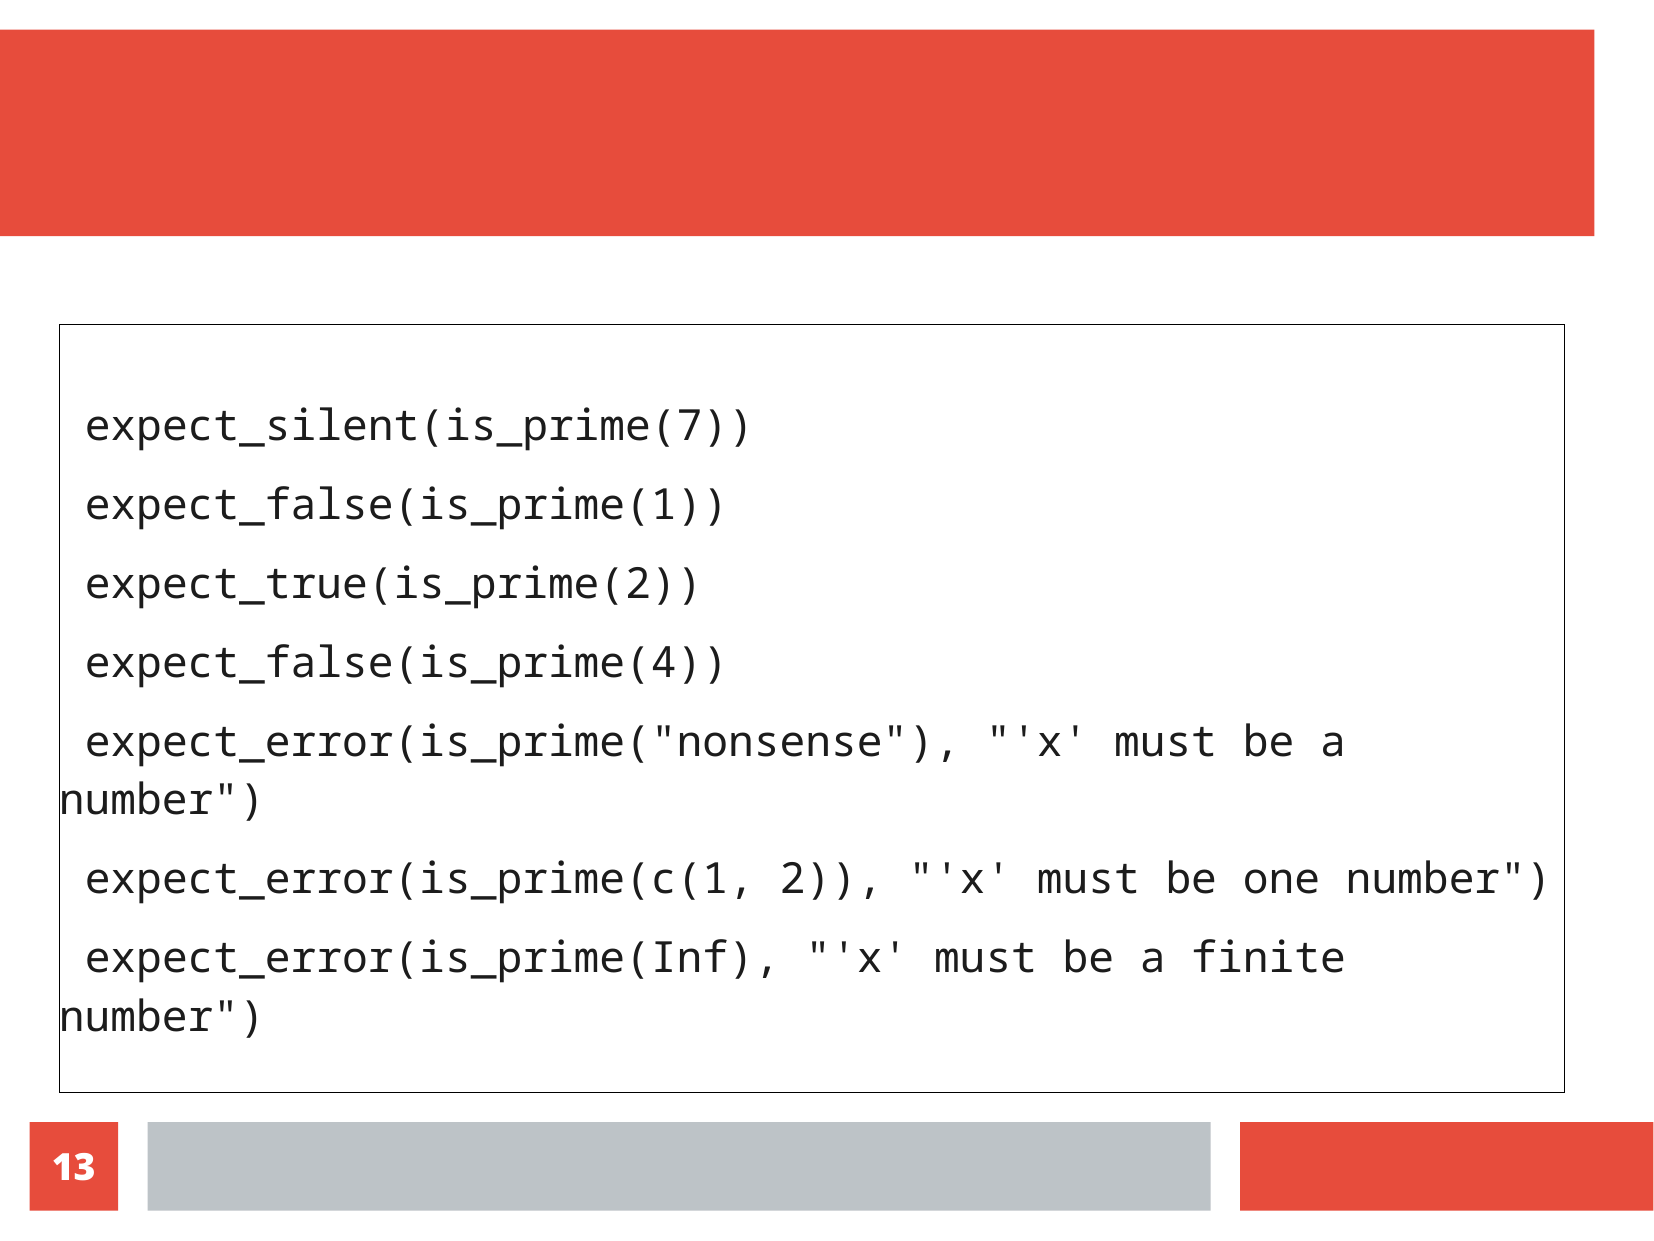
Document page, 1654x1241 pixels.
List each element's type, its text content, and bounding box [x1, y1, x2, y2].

list expect_silent(is_prime(7)) expect_false(is_prime(1)) expect_true(is_prime(2)) expect_false(is_prime(4)) expect_error(is_prime("nonsense"), "'x' must be a number") expect_error(is_prime(c(1, 2)), "'x' must be one number") expect_error(is_prime(Inf), "'x' must be a finite number") [59, 324, 1565, 1093]
